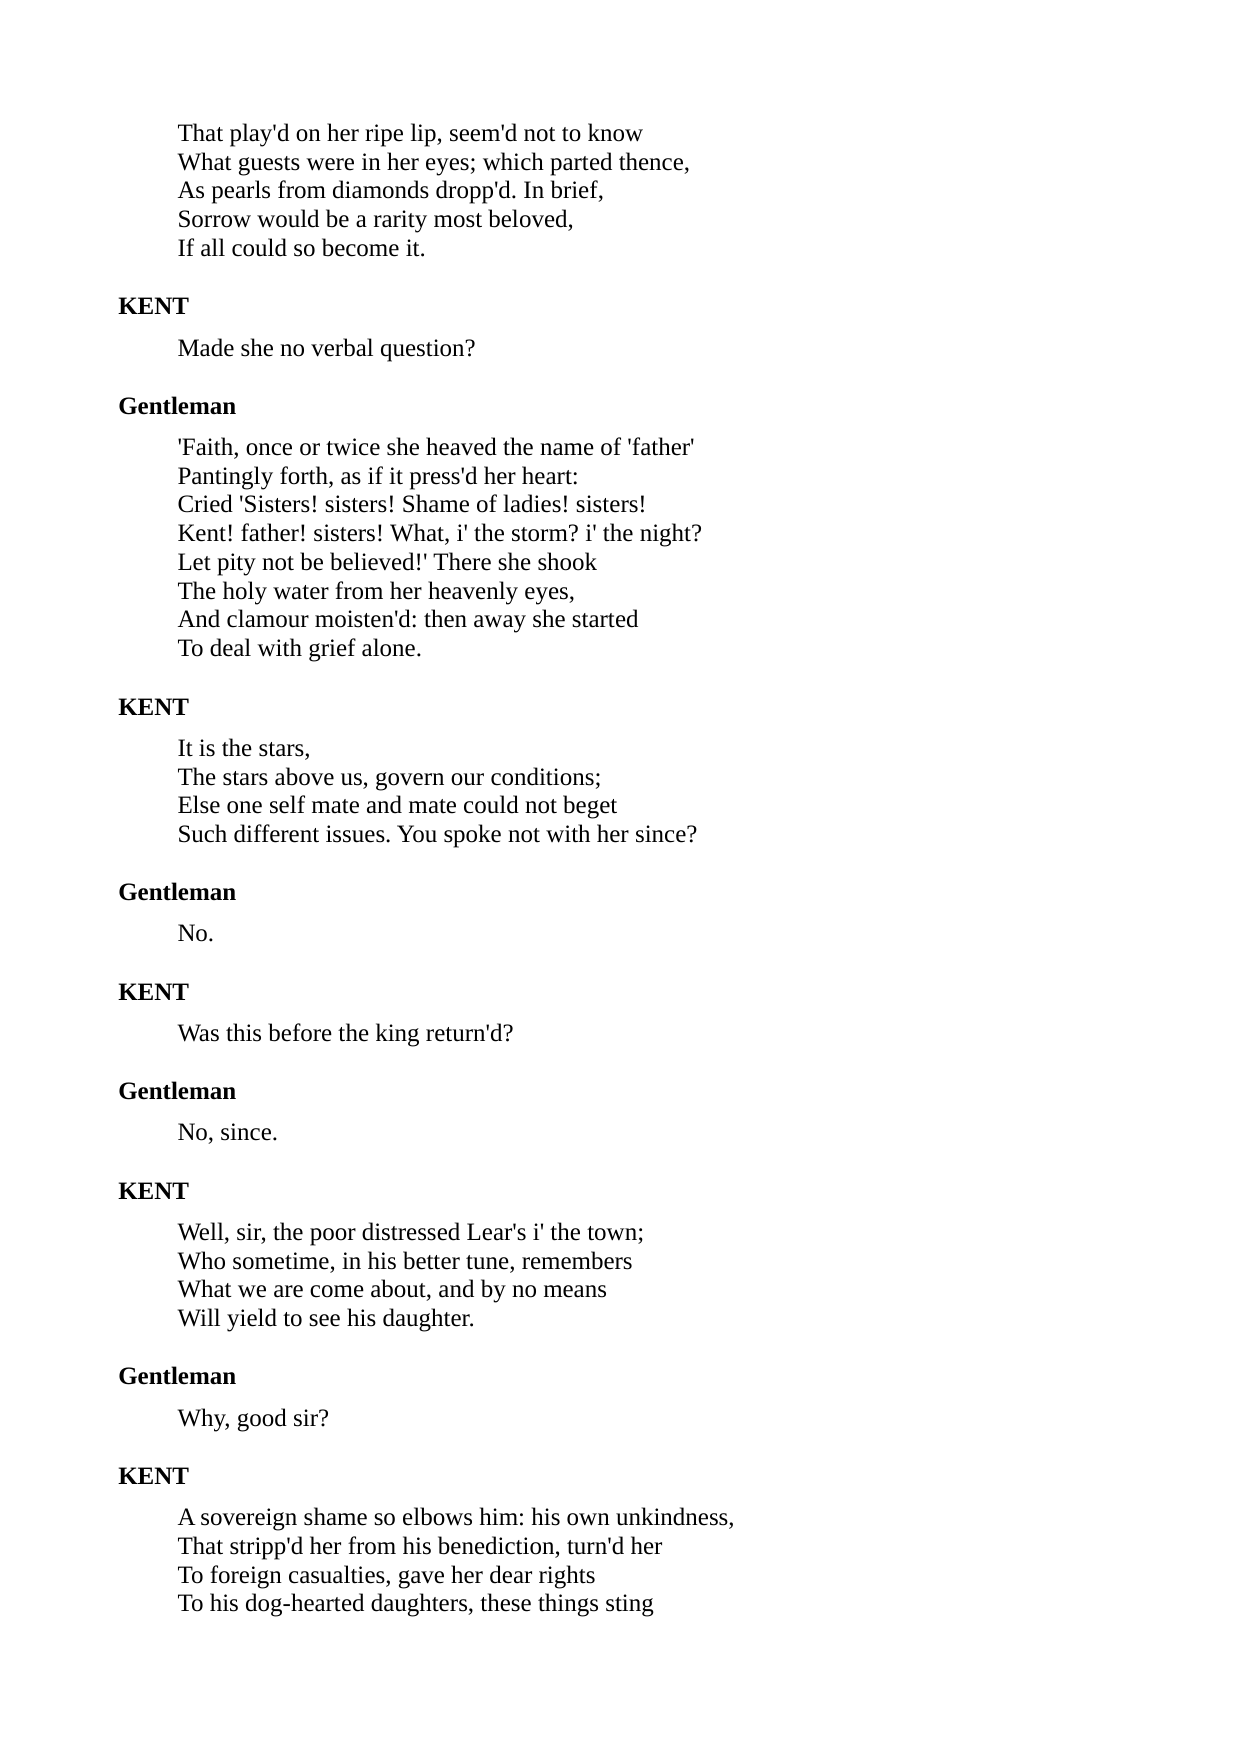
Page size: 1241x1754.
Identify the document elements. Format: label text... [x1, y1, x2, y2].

text Well, sir, the poor distressed Lear's i' the town; Who sometime, in his better tune, remembers What we are come about, and by no means Will yield to see his daughter. [177, 1217, 1063, 1332]
text KENT [118, 291, 1122, 320]
text Made she no verbal question? [177, 333, 1063, 361]
text KENT [118, 692, 1122, 720]
text No, since. [177, 1117, 1063, 1146]
text KENT [118, 1461, 1122, 1490]
text Gentleman [118, 1076, 1122, 1105]
text Why, good sir? [177, 1403, 1063, 1431]
text Gentleman [118, 391, 1122, 419]
text Gentleman [118, 1361, 1122, 1390]
text It is the stars, The stars above us, govern our conditions; Else one self mate and mate could not beget Such different issues. You spoke not with her since? [177, 733, 1063, 848]
text KENT [118, 1176, 1122, 1204]
text That play'd on her ripe lip, seem'd not to know What guests were in her eyes; which parted thence, As pearls from diamonds dropp'd. In brief, Sorrow would be a rarity most beloved, If all could so become it. [177, 118, 1063, 262]
text Was this before the king return'd? [177, 1018, 1063, 1047]
text 'Faith, once or twice she heaved the name of 'father' Pantingly forth, as if it press'd her heart: Cried 'Sisters! sisters! Shame of ladies! sisters! Kent! father! sisters! What, i' the storm? i' the night? Let pity not be believed!' There she shook The holy water from her heavenly eyes, And clamour moisten'd: then away she started To deal with grief alone. [177, 432, 1063, 662]
text No. [177, 918, 1063, 947]
text A sovereign shame so elbows him: his own unkindness, That stripp'd her from his benediction, turn'd her To foreign casualties, gave her dear rights To his dog-hearted daughters, these things sting [177, 1502, 1063, 1617]
text Gentleman [118, 877, 1122, 906]
text KENT [118, 977, 1122, 1006]
